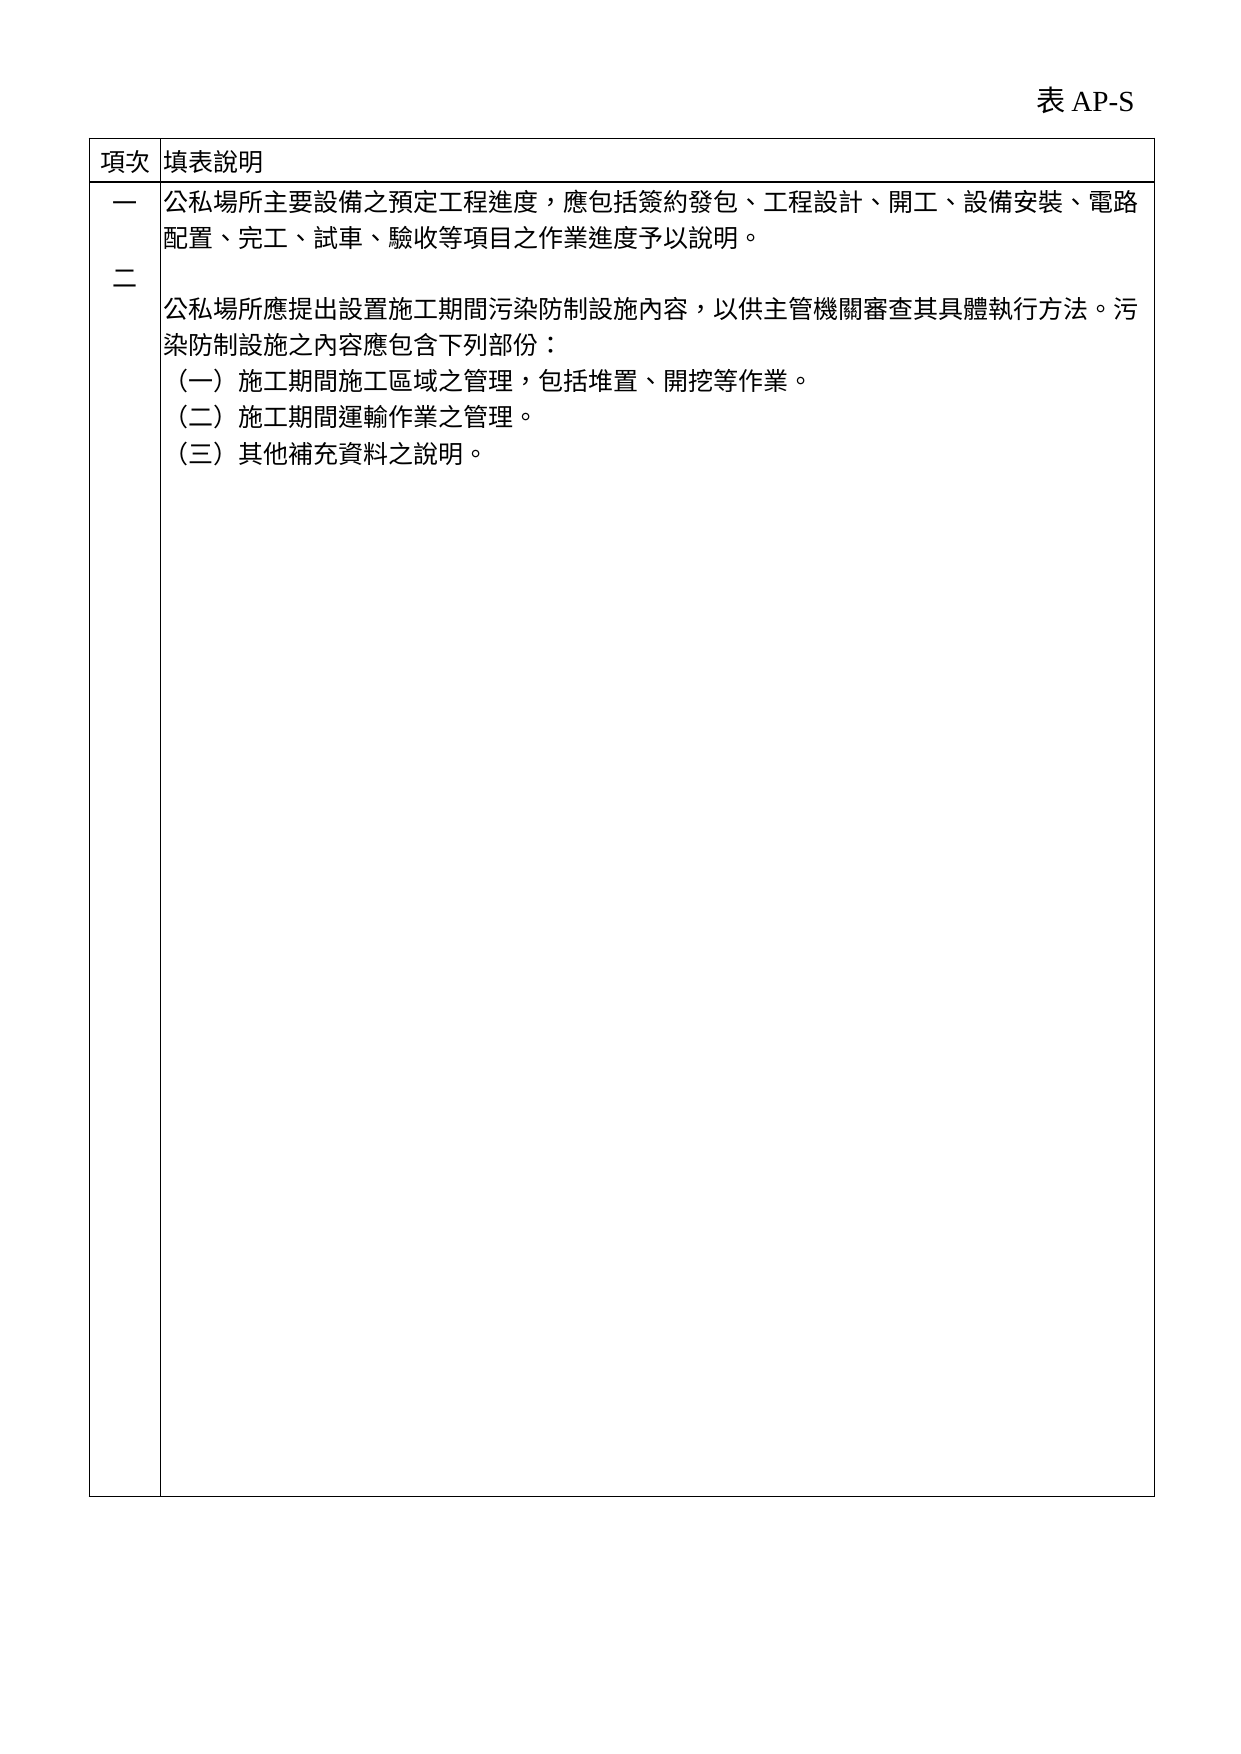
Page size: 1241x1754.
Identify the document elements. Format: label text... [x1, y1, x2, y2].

table_header 填表說明 [161, 139, 1154, 181]
table_header 項次 [90, 139, 160, 181]
table_cell 一 二 [90, 183, 160, 1496]
text 表AP-S [76, 61, 1134, 137]
table_cell 公私場所主要設備之預定工程進度，應包括簽約發包、工程設計、開工、設備安裝、電路配置、完工、試車、驗收等項目之作業進度予以說明。 公私場所應提出設置施工期間污染防制設施內容，以供主管機關審查其具體執行方法。污染防制設施之內容應包含下列部份： （一）施工期間施工區域之管理，包括堆置、開挖等作業。 （二）施工期間運輸作業之管理。 （三）其他補充資料之說明。 [161, 183, 1154, 1496]
